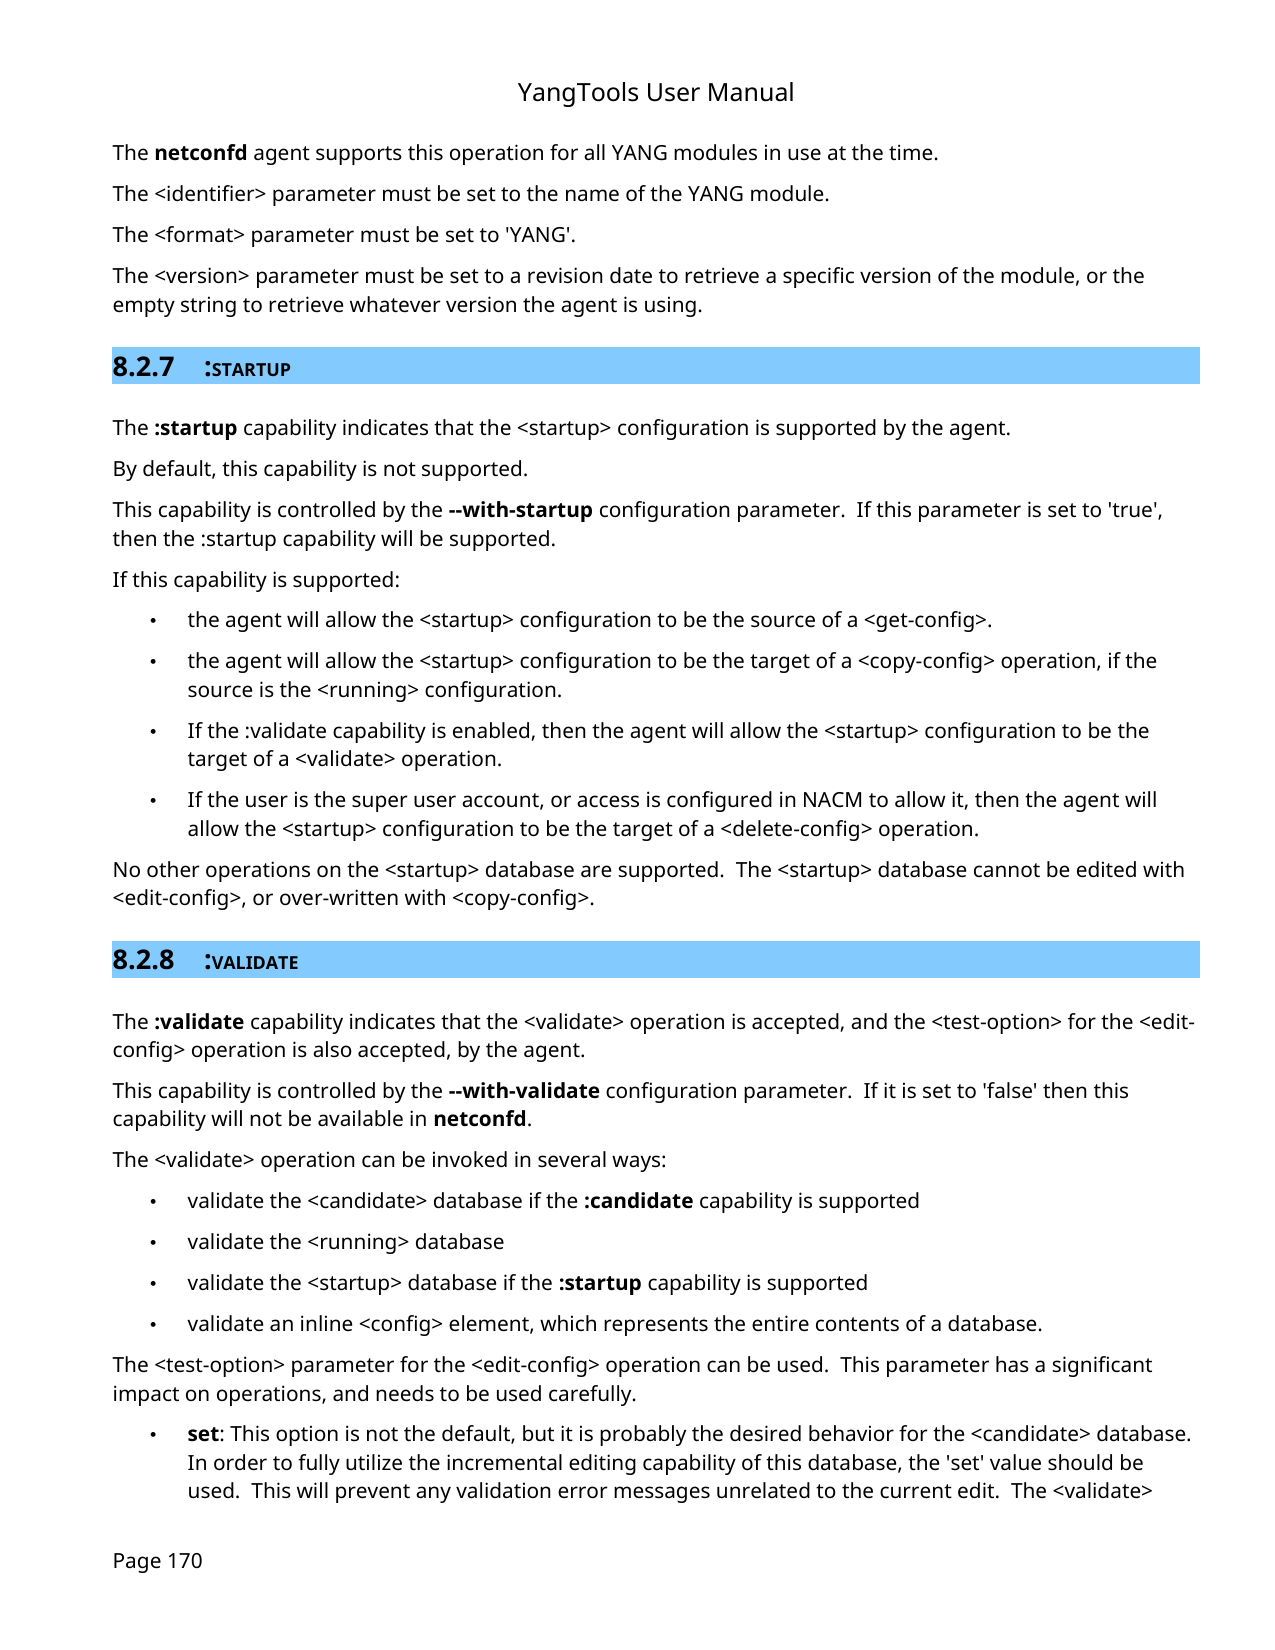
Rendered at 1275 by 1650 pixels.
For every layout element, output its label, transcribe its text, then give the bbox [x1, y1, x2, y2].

text The :validate capability indicates that the <validate> operation is accepted, and the <test-option> for the <edit-config> operation is also accepted, by the agent. [112, 1007, 1200, 1064]
text No other operations on the <startup> database are supported. The <startup> database cannot be edited with <edit-config>, or over-written with <copy-config>. [112, 855, 1200, 912]
list validate the <startup> database if the :startup capability is supported [150, 1268, 1200, 1297]
list the agent will allow the <startup> configuration to be the source of a <get-config>. [150, 606, 1200, 634]
text By default, this capability is not supported. [112, 454, 1200, 483]
text The <test-option> parameter for the <edit-config> operation can be used. This parameter has a significant impact on operations, and needs to be used carefully. [112, 1350, 1200, 1407]
list If the user is the super user account, or access is configured in NACM to allow it, then the agent will allow the <startup> configuration to be the target of a <delete-config> operation. [150, 785, 1200, 842]
list set: This option is not the default, but it is probably the desired behavior for the <candidate> database. In order to fully utilize the incremental editing capability of this database, the 'set' value should be used. This will prevent any validation error messages unrelated to the current edit. The <validate> [150, 1419, 1200, 1505]
text If this capability is supported: [112, 565, 1200, 593]
text The <identifier> parameter must be set to the name of the YANG module. [112, 179, 1200, 208]
list validate an inline <config> element, which represents the entire contents of a database. [150, 1309, 1200, 1338]
text The <validate> operation can be invoked in several ways: [112, 1146, 1200, 1174]
list validate the <candidate> database if the :candidate capability is supported [150, 1186, 1200, 1215]
text The :startup capability indicates that the <startup> configuration is supported by the agent. [112, 413, 1200, 442]
subtitle :startup [112, 347, 1200, 384]
text The <format> parameter must be set to 'YANG'. [112, 220, 1200, 249]
text This capability is controlled by the --with-validate configuration parameter. If it is set to 'false' then this capability will not be available in netconfd. [112, 1076, 1200, 1133]
list the agent will allow the <startup> configuration to be the target of a <copy-config> operation, if the source is the <running> configuration. [150, 647, 1200, 703]
text The netconfd agent supports this operation for all YANG modules in use at the time. [112, 138, 1200, 167]
list validate the <running> database [150, 1227, 1200, 1256]
list If the :validate capability is enabled, then the agent will allow the <startup> configuration to be the target of a <validate> operation. [150, 716, 1200, 773]
text This capability is controlled by the --with-startup configuration parameter. If this parameter is set to 'true', then the :startup capability will be supported. [112, 495, 1200, 552]
subtitle :validate [112, 941, 1200, 978]
text The <version> parameter must be set to a revision date to retrieve a specific version of the module, or the empty string to retrieve whatever version the agent is using. [112, 261, 1200, 318]
